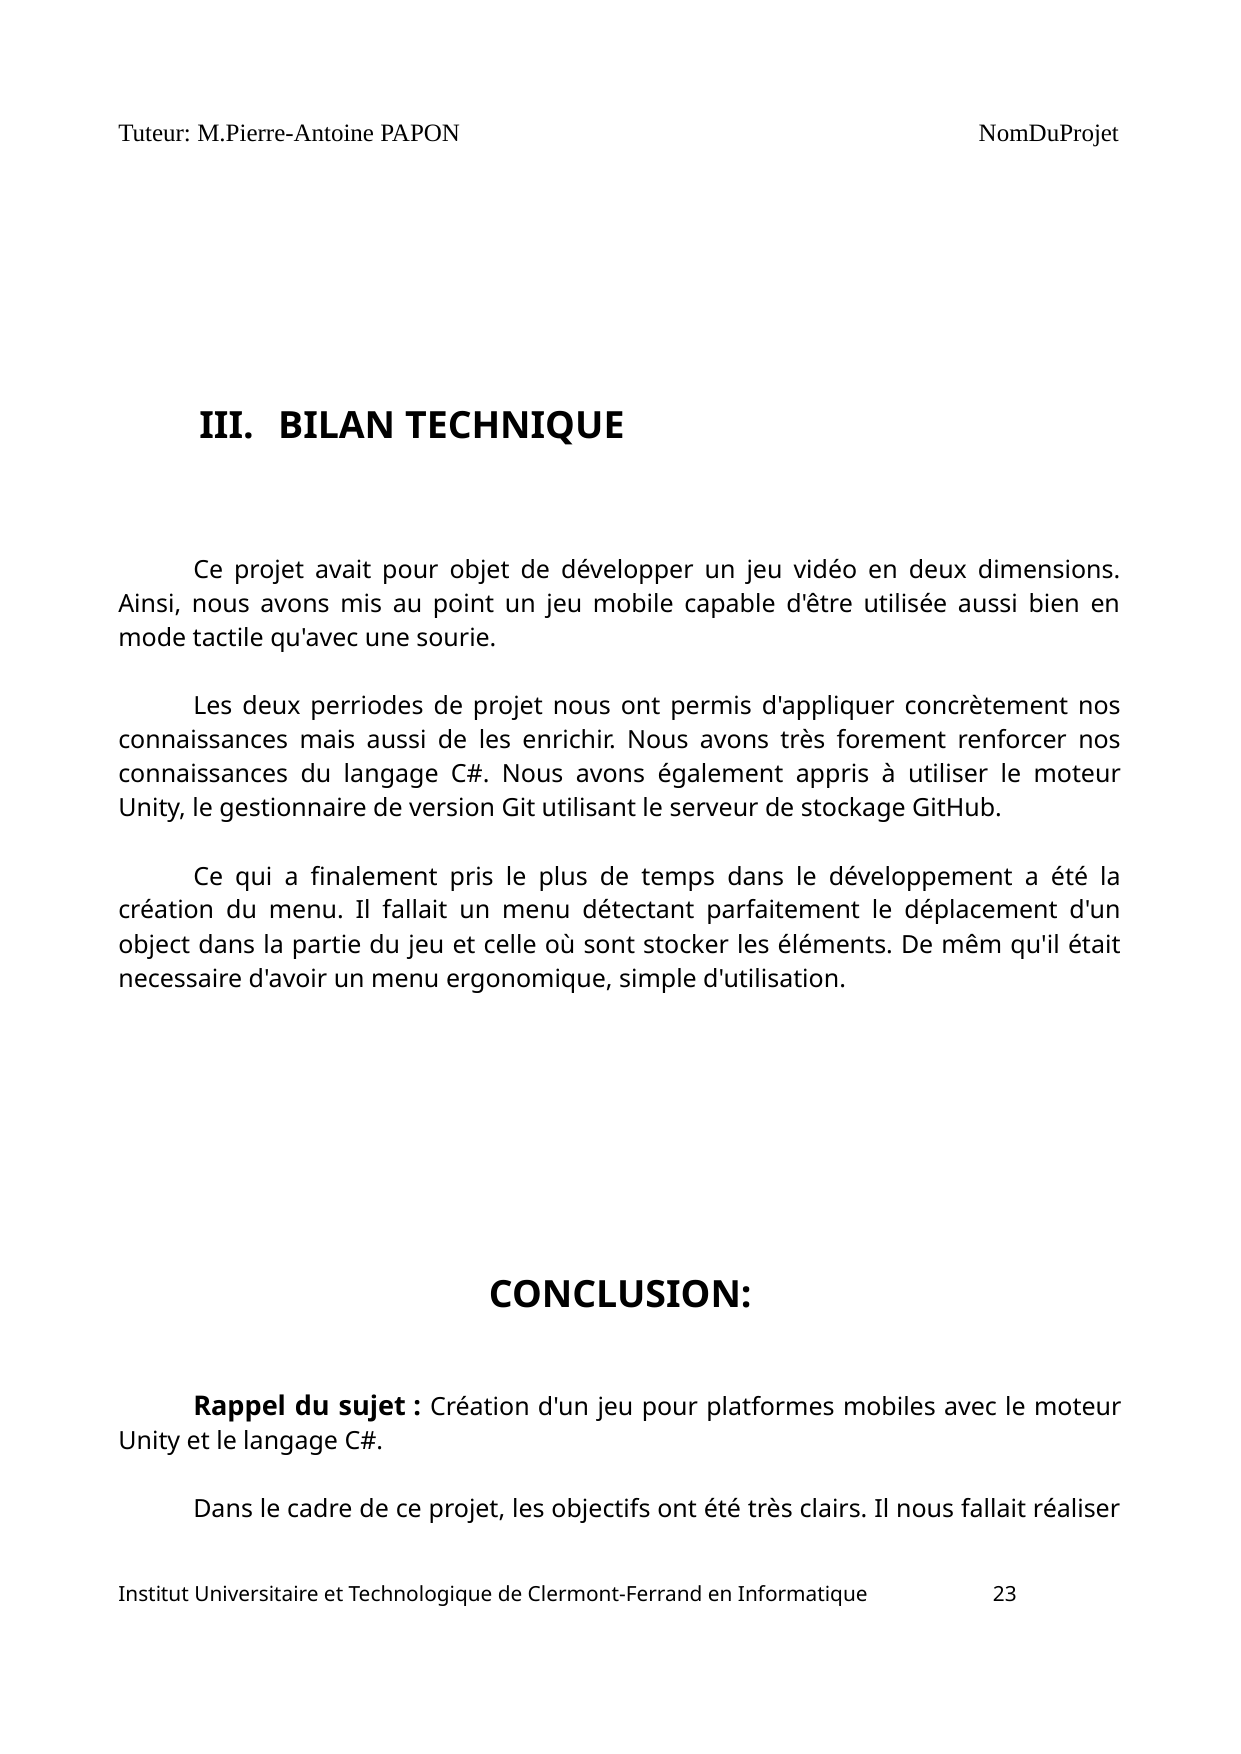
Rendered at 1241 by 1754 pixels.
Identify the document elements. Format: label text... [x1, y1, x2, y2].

text Ce qui a finalement pris le plus de temps dans le développement a été la création du menu. Il fallait un menu détectant parfaitement le déplacement d'un object dans la partie du jeu et celle où sont stocker les éléments. De mêm qu'il était necessaire d'avoir un menu ergonomique, simple d'utilisation. [118, 858, 1122, 994]
text Les deux perriodes de projet nous ont permis d'appliquer concrètement nos connaissances mais aussi de les enrichir. Nous avons très forement renforcer nos connaissances du langage C#. Nous avons également appris à utiliser le moteur Unity, le gestionnaire de version Git utilisant le serveur de stockage GitHub. [118, 688, 1122, 824]
text Rappel du sujet : Création d'un jeu pour platformes mobiles avec le moteur Unity et le langage C#. [118, 1386, 1122, 1457]
text CONCLUSION: [118, 1267, 1122, 1318]
text Dans le cadre de ce projet, les objectifs ont été très clairs. Il nous fallait réaliser [118, 1491, 1122, 1525]
text Ce projet avait pour objet de développer un jeu vidéo en deux dimensions. Ainsi, nous avons mis au point un jeu mobile capable d'être utilisée aussi bien en mode tactile qu'avec une sourie. [118, 552, 1122, 654]
list BILAN TECHNIQUE [199, 398, 1122, 449]
